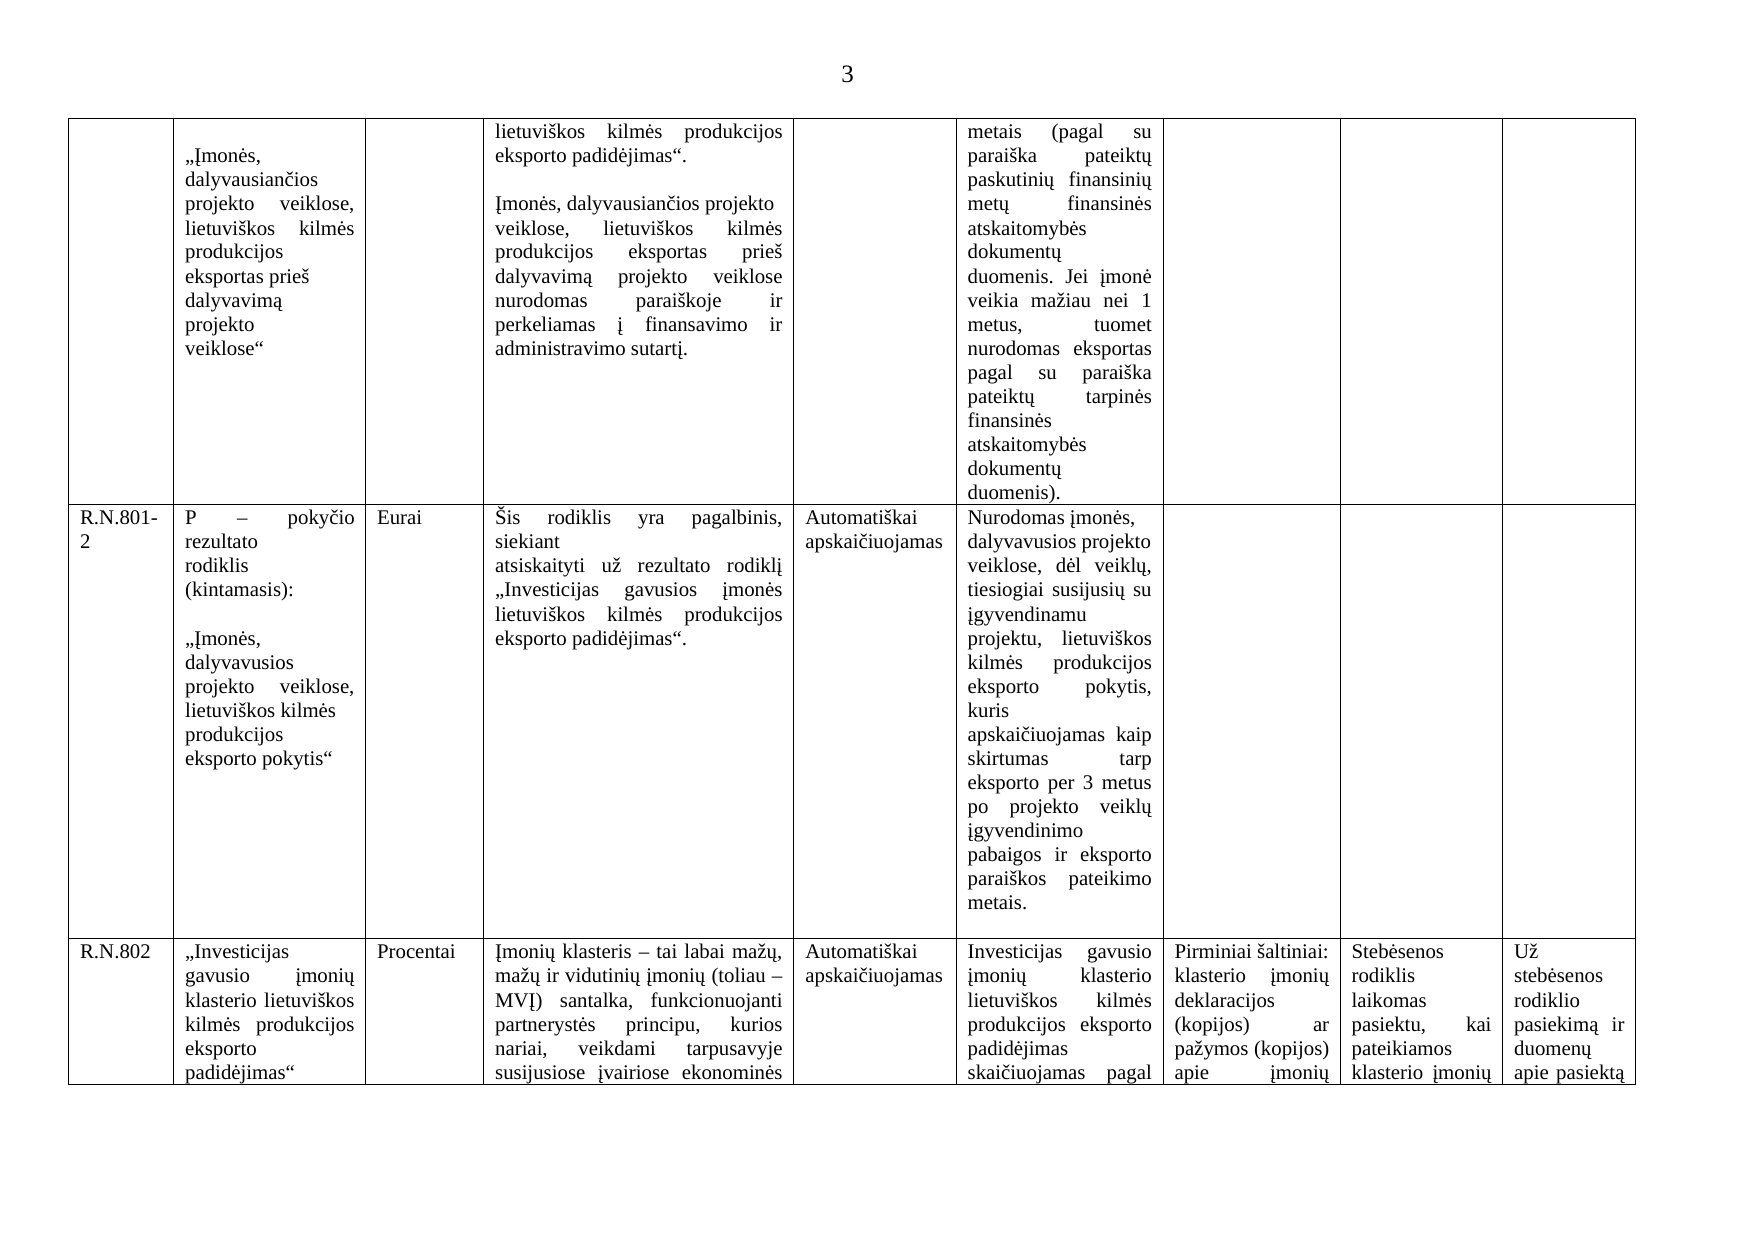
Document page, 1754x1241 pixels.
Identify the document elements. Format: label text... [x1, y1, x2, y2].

table_cell [1503, 119, 1635, 504]
table_cell [69, 119, 173, 504]
table_cell Nurodomas įmonės, dalyvavusios projekto veiklose, dėl veiklų, tiesiogiai susijusių su įgyvendinamu projektu, lietuviškos kilmės produkcijos eksporto pokytis, kuris apskaičiuojamas kaip skirtumas tarp eksporto per 3 metus po projekto veiklų įgyvendinimo pabaigos ir eksporto paraiškos pateikimo metais. [957, 505, 1163, 938]
table_cell [1341, 119, 1502, 504]
table_cell Automatiškai apskaičiuojamas [794, 505, 956, 938]
table_cell Pirminiai šaltiniai: klasterio įmonių deklaracijos (kopijos) ar pažymos (kopijos) apie įmonių [1164, 939, 1340, 1084]
table_cell „Įmonės, dalyvausiančios projekto veiklose, lietuviškos kilmės produkcijos eksportas prieš dalyvavimą projekto veiklose“ [174, 119, 365, 504]
table_cell [1341, 505, 1502, 938]
table_cell Stebėsenos rodiklis laikomas pasiektu, kai pateikiamos klasterio įmonių [1341, 939, 1502, 1084]
table_cell [794, 119, 956, 504]
table_cell [1164, 505, 1340, 938]
table_cell „Investicijas gavusio įmonių klasterio lietuviškos kilmės produkcijos eksporto padidėjimas“ [174, 939, 365, 1084]
table_cell [1164, 119, 1340, 504]
table_cell R.N.802 [69, 939, 173, 1084]
table_cell [1503, 505, 1635, 938]
table_cell lietuviškos kilmės produkcijos eksporto padidėjimas“. Įmonės, dalyvausiančios projekto veiklose, lietuviškos kilmės produkcijos eksportas prieš dalyvavimą projekto veiklose nurodomas paraiškoje ir perkeliamas į finansavimo ir administravimo sutartį. [484, 119, 793, 504]
table_cell Eurai [366, 505, 483, 938]
table_cell R.N.801-2 [69, 505, 173, 938]
table_cell Šis rodiklis yra pagalbinis, siekiant atsiskaityti už rezultato rodiklį „Investicijas gavusios įmonės lietuviškos kilmės produkcijos eksporto padidėjimas“. [484, 505, 793, 938]
table_cell P – pokyčio rezultato rodiklis (kintamasis): „Įmonės, dalyvavusios projekto veiklose, lietuviškos kilmės produkcijos eksporto pokytis“ [174, 505, 365, 938]
table_cell [366, 119, 483, 504]
table_cell Įmonių klasteris – tai labai mažų, mažų ir vidutinių įmonių (toliau – MVĮ) santalka, funkcionuojanti partnerystės principu, kurios nariai, veikdami tarpusavyje susijusiose įvairiose ekonominės [484, 939, 793, 1084]
table_cell Automatiškai apskaičiuojamas [794, 939, 956, 1084]
table_cell Už stebėsenos rodiklio pasiekimą ir duomenų apie pasiektą [1503, 939, 1635, 1084]
table_cell Investicijas gavusio įmonių klasterio lietuviškos kilmės produkcijos eksporto padidėjimas skaičiuojamas pagal [957, 939, 1163, 1084]
table_cell metais (pagal su paraiška pateiktų paskutinių finansinių metų finansinės atskaitomybės dokumentų duomenis. Jei įmonė veikia mažiau nei 1 metus, tuomet nurodomas eksportas pagal su paraiška pateiktų tarpinės finansinės atskaitomybės dokumentų duomenis). [957, 119, 1163, 504]
table_cell Procentai [366, 939, 483, 1084]
